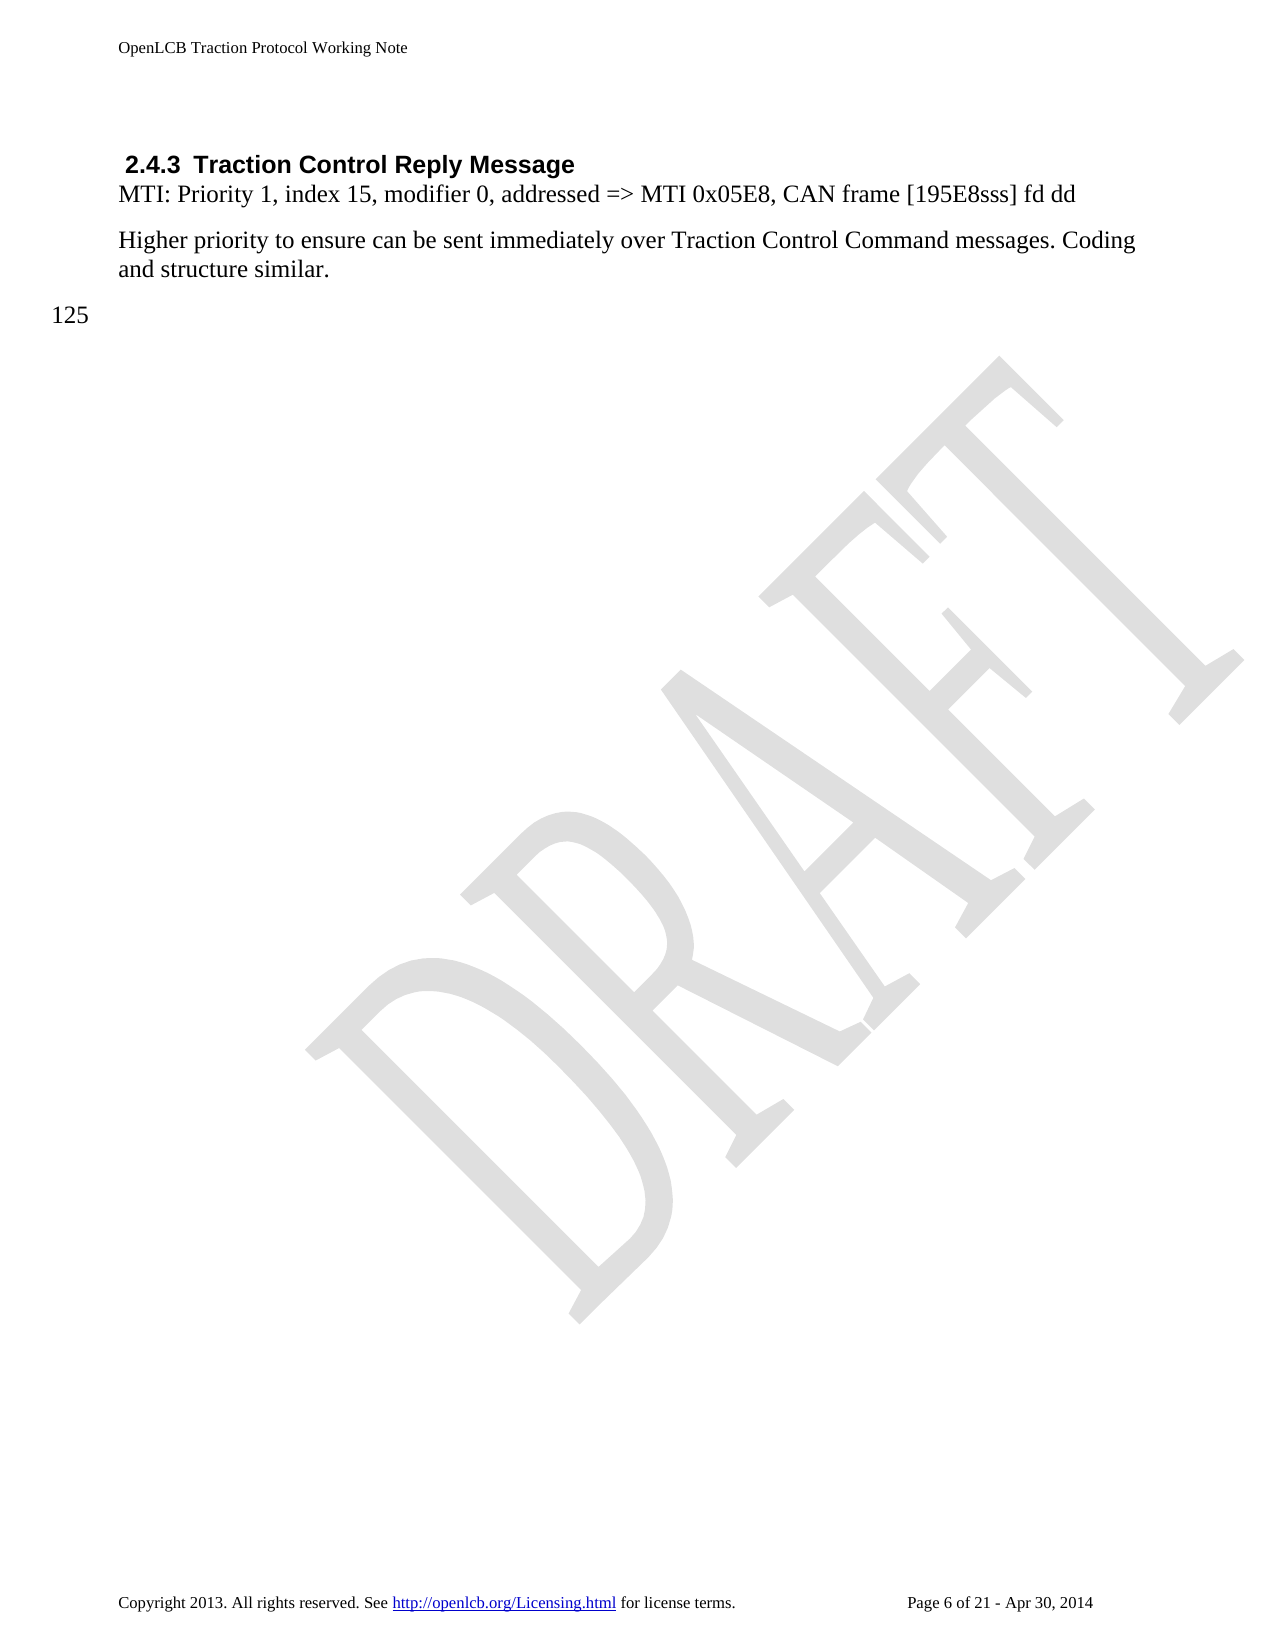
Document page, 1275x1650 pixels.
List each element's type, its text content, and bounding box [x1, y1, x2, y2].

text MTI: Priority 1, index 15, modifier 0, addressed => MTI 0x05E8, CAN frame [195E8sss] fd dd [118, 179, 1157, 207]
text Higher priority to ensure can be sent immediately over Traction Control Command messages. Coding and structure similar. [118, 225, 1157, 283]
subtitle Traction Control Reply Message [118, 150, 1157, 179]
